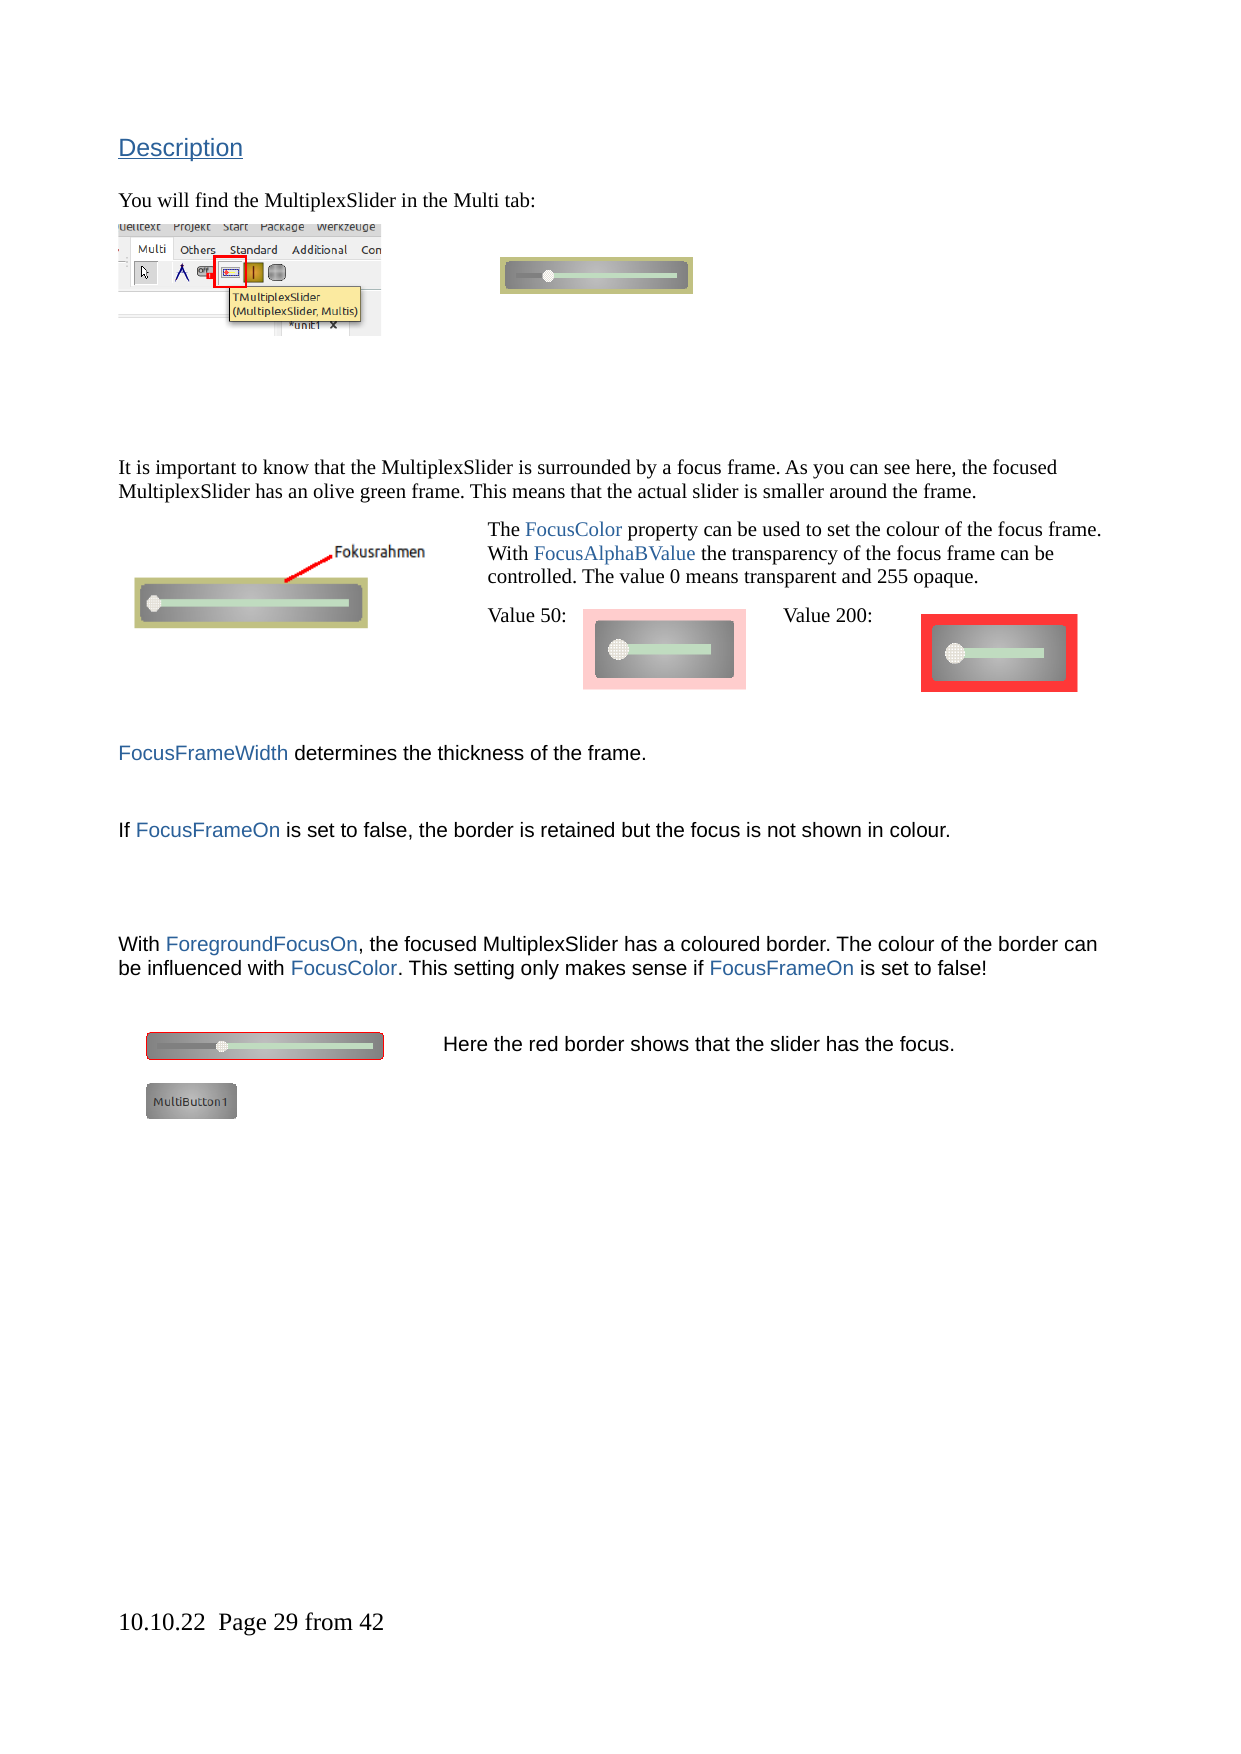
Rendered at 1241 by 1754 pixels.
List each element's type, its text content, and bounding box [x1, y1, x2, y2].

picture [119, 531, 439, 651]
picture [914, 607, 1086, 702]
text You will find the MultiplexSlider in the Multi tab: [118, 188, 1122, 212]
text Value 200: [754, 603, 1122, 651]
subtitle Description [118, 133, 1122, 161]
picture [576, 603, 754, 700]
text The FocusColor property can be used to set the colour of the focus frame. With FocusAlphaBValue the transparency of the focus frame can be controlled. The value 0 means transparent and 255 opaque. [118, 518, 1122, 589]
text With ForegroundFocusOn, the focused MultiplexSlider has a coloured border. The colour of the border can be influenced with FocusColor. This setting only makes sense if FocusFrameOn is set to false! [118, 933, 1122, 980]
text Value 50: [439, 603, 576, 651]
picture [118, 224, 382, 336]
picture [489, 245, 704, 304]
text FocusFrameWidth determines the thickness of the frame. [118, 742, 1122, 765]
text It is important to know that the MultiplexSlider is surrounded by a focus frame. As you can see here, the focused MultiplexSlider has an olive green frame. This means that the actual slider is smaller around the frame. [118, 456, 1122, 503]
picture [120, 1012, 425, 1148]
text Here the red border shows that the slider has the focus. [425, 1033, 1122, 1057]
text If FocusFrameOn is set to false, the border is retained but the focus is not shown in colour. [118, 818, 1122, 842]
